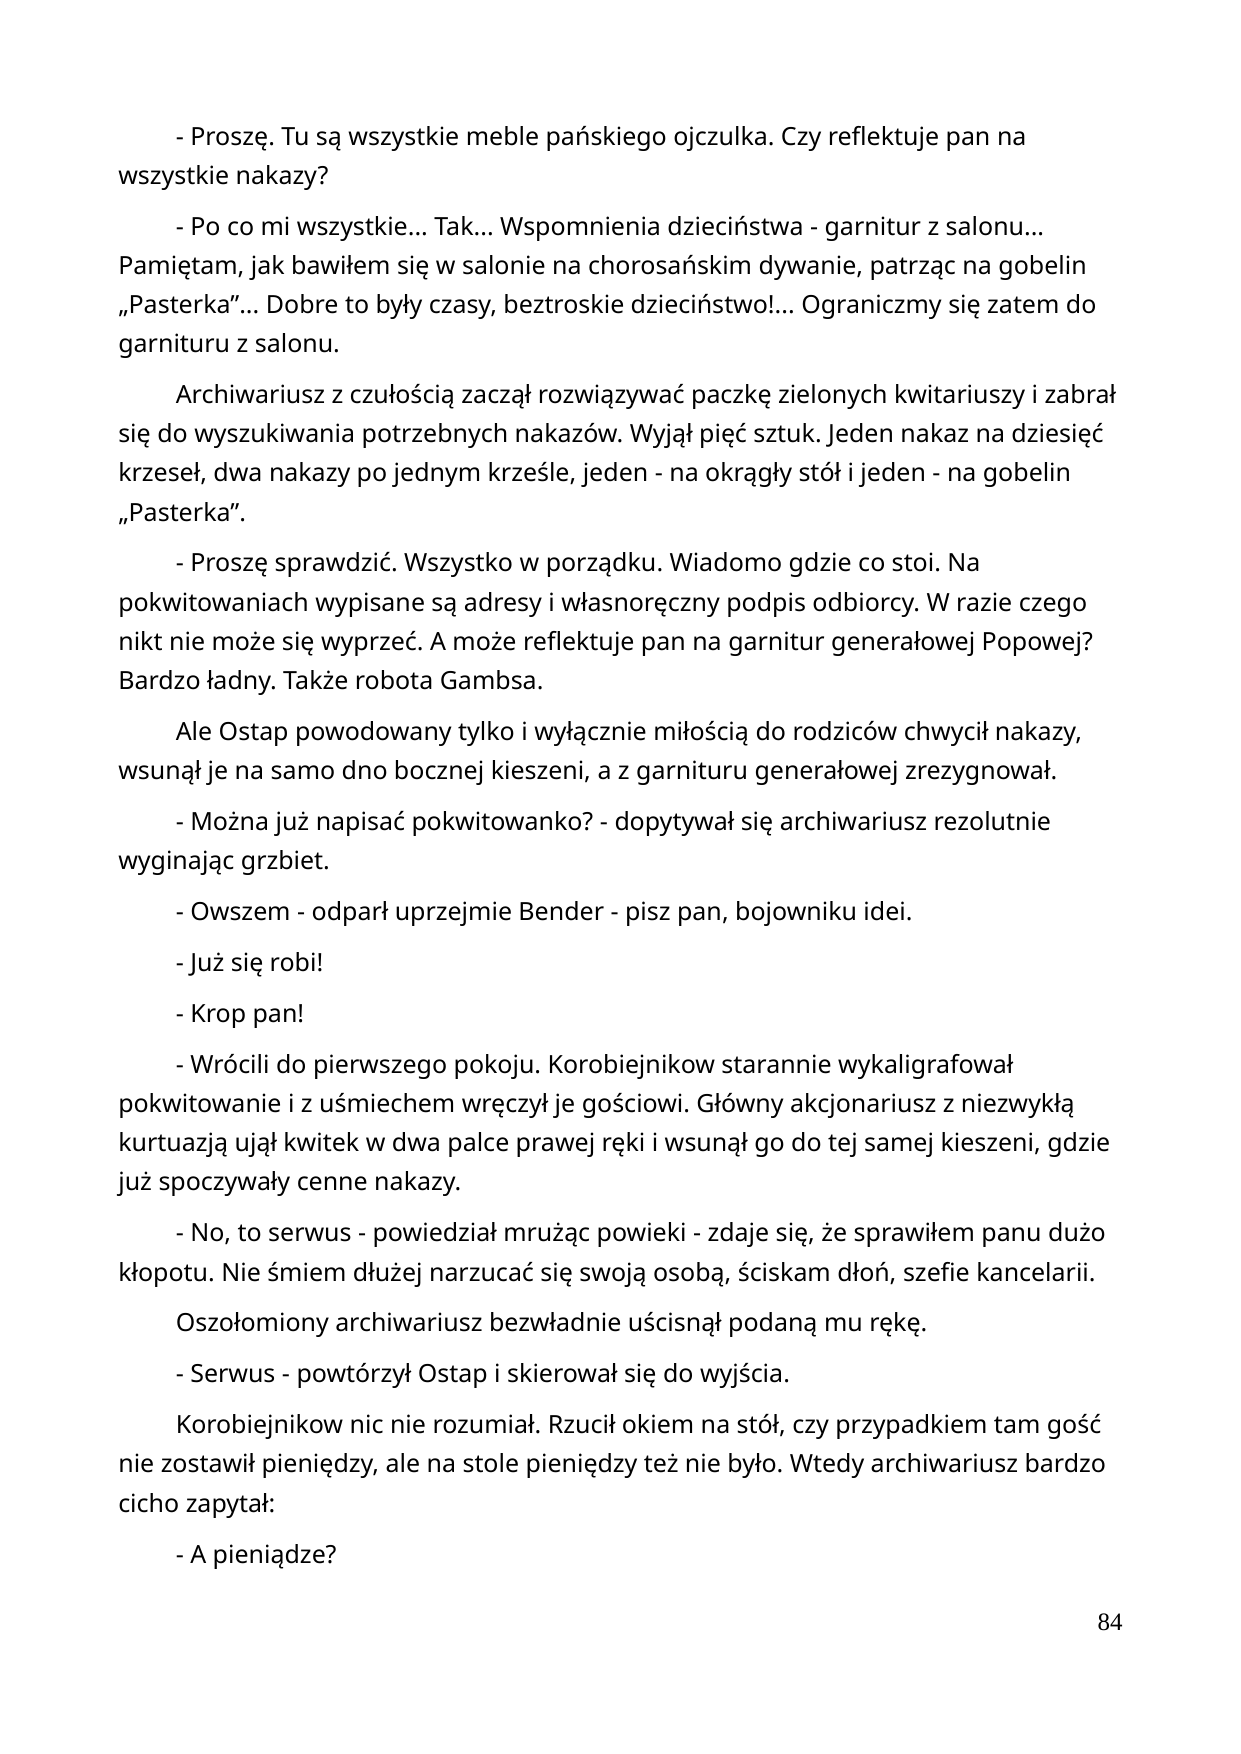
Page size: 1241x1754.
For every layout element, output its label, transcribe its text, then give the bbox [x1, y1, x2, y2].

text - Wrócili do pierwszego pokoju. Korobiejnikow starannie wykaligrafował pokwitowanie i z uśmiechem wręczył je gościowi. Główny akcjonariusz z niezwykłą kurtuazją ujął kwitek w dwa palce prawej ręki i wsunął go do tej samej kieszeni, gdzie już spoczywały cenne nakazy. [118, 1047, 1122, 1198]
text Ale Ostap powodowany tylko i wyłącznie miłością do rodziców chwycił nakazy, wsunął je na samo dno bocznej kieszeni, a z garnituru generałowej zrezygnował. [118, 713, 1122, 787]
text - Można już napisać pokwitowanko? - dopytywał się archiwariusz rezolutnie wyginając grzbiet. [118, 804, 1122, 877]
text Archiwariusz z czułością zaczął rozwiązywać paczkę zielonych kwitariuszy i zabrał się do wyszukiwania potrzebnych nakazów. Wyjął pięć sztuk. Jeden nakaz na dziesięć krzeseł, dwa nakazy po jednym krześle, jeden - na okrągły stół i jeden - na gobelin „Pasterka”. [118, 377, 1122, 528]
text - No, to serwus - powiedział mrużąc powieki - zdaje się, że sprawiłem panu dużo kłopotu. Nie śmiem dłużej narzucać się swoją osobą, ściskam dłoń, szefie kancelarii. [118, 1215, 1122, 1288]
text Korobiejnikow nic nie rozumiał. Rzucił okiem na stół, czy przypadkiem tam gość nie zostawił pieniędzy, ale na stole pieniędzy też nie było. Wtedy archiwariusz bardzo cicho zapytał: [118, 1407, 1122, 1519]
text - Po co mi wszystkie... Tak... Wspomnienia dzieciństwa - garnitur z salonu... Pamiętam, jak bawiłem się w salonie na chorosańskim dywanie, patrząc na gobelin „Pasterka”... Dobre to były czasy, beztroskie dzieciństwo!... Ograniczmy się zatem do garnituru z salonu. [118, 208, 1122, 360]
text - Proszę. Tu są wszystkie meble pańskiego ojczulka. Czy reflektuje pan na wszystkie nakazy? [118, 118, 1122, 191]
text - Proszę sprawdzić. Wszystko w porządku. Wiadomo gdzie co stoi. Na pokwitowaniach wypisane są adresy i własnoręczny podpis odbiorcy. W razie czego nikt nie może się wyprzeć. A może reflektuje pan na garnitur generałowej Popowej? Bardzo ładny. Także robota Gambsa. [118, 545, 1122, 697]
text - Owszem - odparł uprzejmie Bender - pisz pan, bojowniku idei. [118, 894, 1122, 928]
text - Już się robi! [118, 945, 1122, 979]
text Oszołomiony archiwariusz bezwładnie uścisnął podaną mu rękę. [118, 1305, 1122, 1339]
text - Serwus - powtórzył Ostap i skierował się do wyjścia. [118, 1356, 1122, 1390]
text - A pieniądze? [118, 1536, 1122, 1570]
text - Krop pan! [118, 996, 1122, 1030]
